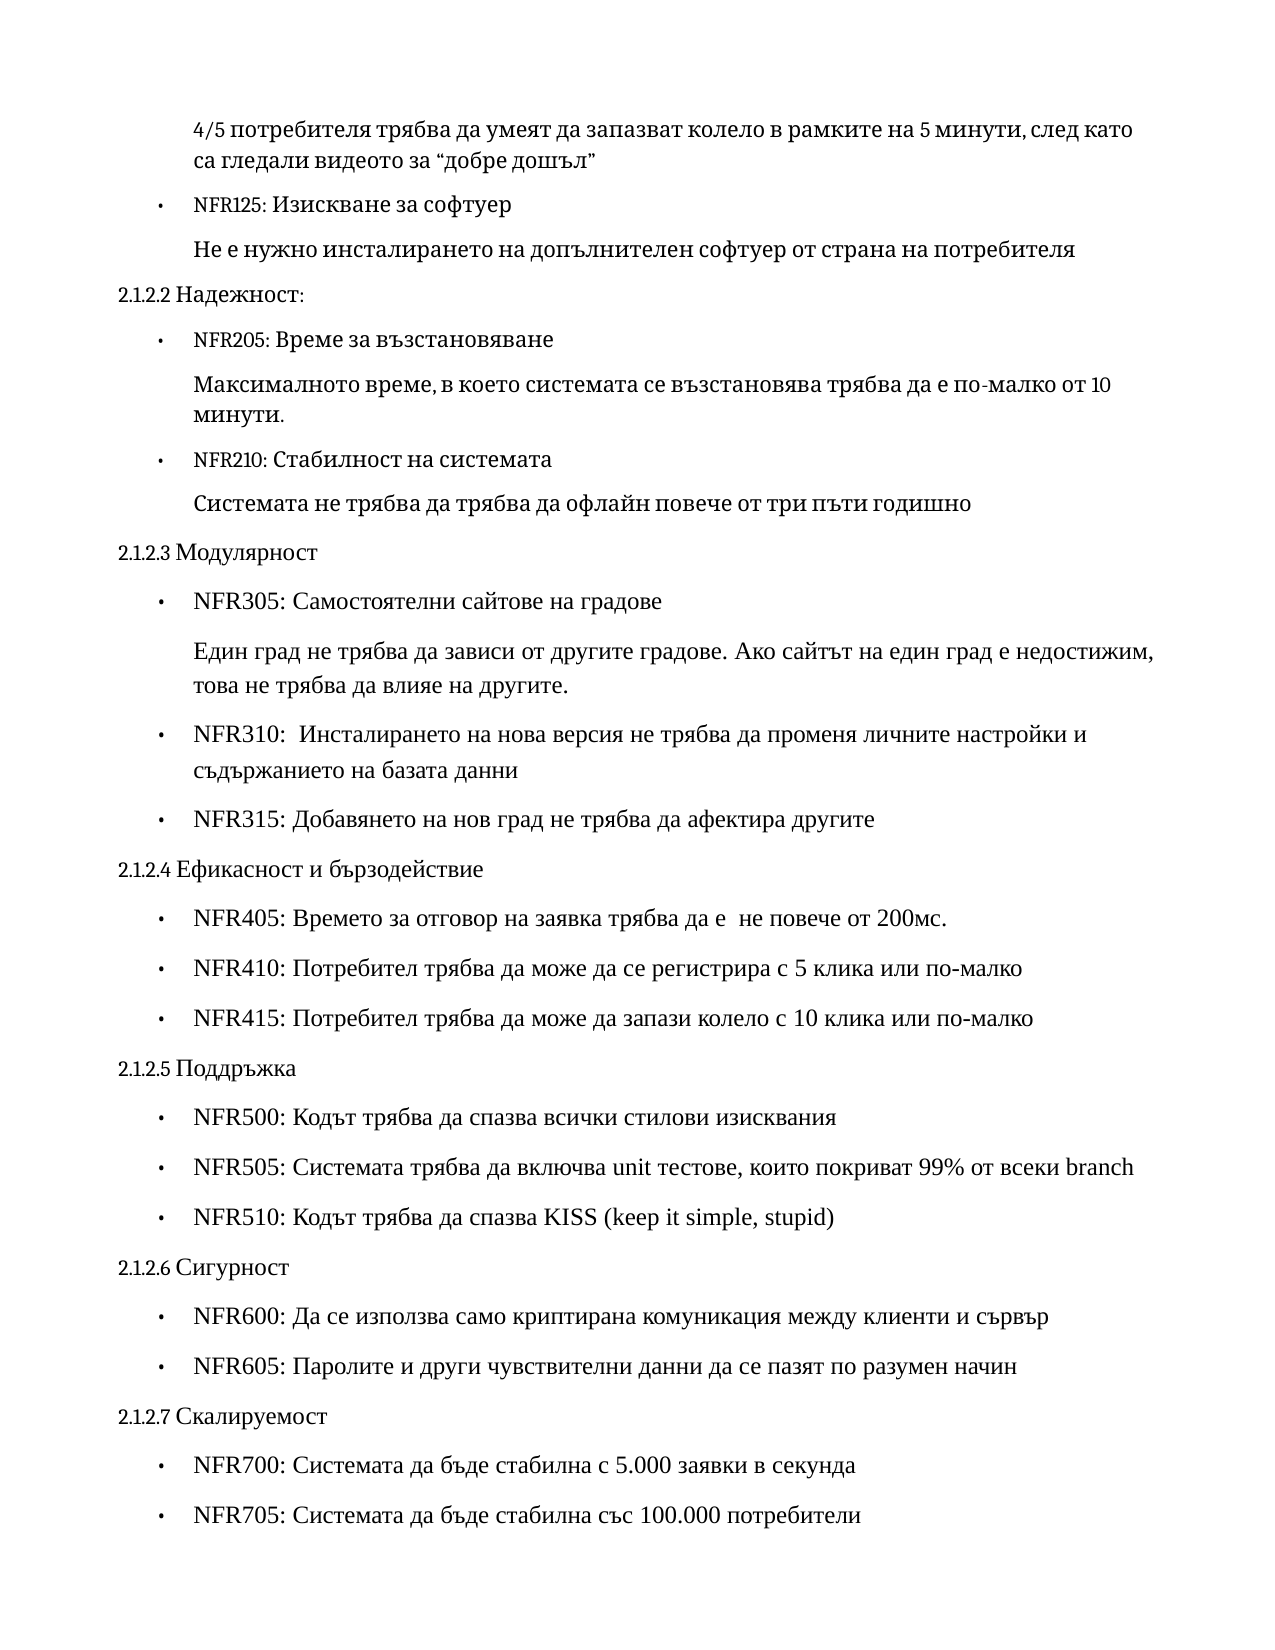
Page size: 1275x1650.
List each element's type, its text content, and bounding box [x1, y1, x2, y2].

list NFR500: Кодът трябва да спазва всички стилови изисквания [156, 1102, 1157, 1132]
list NFR405: Времето за отговор на заявка трябва да е не повече от 200мс. [156, 903, 1157, 933]
list NFR310: Инсталирането на нова версия не трябва да променя личните настройки и съдържанието на базата данни [156, 719, 1157, 784]
list Не е нужно инсталирането на допълнителен софтуер от страна на потребителя [156, 238, 1157, 263]
list NFR205: Време за възстановяване [156, 327, 1157, 353]
list NFR315: Добавянето на нов град не трябва да афектира другите [156, 804, 1157, 833]
list NFR600: Да се използва само криптирана комуникация между клиенти и сървър [156, 1301, 1157, 1331]
text 2.1.2.7 Скалируемост [118, 1401, 1157, 1430]
text 2.1.2.6 Сигурност [118, 1252, 1157, 1281]
text 2.1.2.5 Поддръжка [118, 1053, 1157, 1082]
list NFR505: Системата трябва да включва unit тестове, които покриват 99% от всеки branch [156, 1152, 1157, 1182]
text 2.1.2.2 Надежност: [118, 283, 1157, 308]
list NFR410: Потребител трябва да може да се регистрира с 5 клика или по-малко [156, 953, 1157, 983]
list 4/5 потребителя трябва да умеят да запазват колело в рамките на 5 минути, след като са гледали видеото за “добре дошъл” [156, 118, 1157, 173]
list NFR605: Паролите и други чувствителни данни да се пазят по разумен начин [156, 1351, 1157, 1381]
list NFR510: Кодът трябва да спазва KISS (keep it simple, stupid) [156, 1202, 1157, 1232]
list Един град не трябва да зависи от другите градове. Ако сайтът на един град е недостижим, това не трябва да влияе на другите. [156, 636, 1157, 699]
list NFR305: Самостоятелни сайтове на градове [156, 586, 1157, 616]
list Максималното време, в което системата се възстановява трябва да е по-малко от 10 минути. [156, 372, 1157, 428]
list NFR210: Стабилност на системата [156, 447, 1157, 472]
list NFR700: Системата да бъде стабилна с 5.000 заявки в секунда [156, 1451, 1157, 1480]
text 2.1.2.3 Модулярност [118, 537, 1157, 566]
list NFR705: Системата да бъде стабилна със 100.000 потребители [156, 1501, 1157, 1530]
list Системата не трябва да трябва да офлайн повече от три пъти годишно [156, 492, 1157, 517]
text 2.1.2.4 Ефикасност и бързодействие [118, 854, 1157, 883]
list NFR125: Изискване за софтуер [156, 193, 1157, 218]
list NFR415: Потребител трябва да може да запази колело с 10 клика или по-малко [156, 1003, 1157, 1033]
